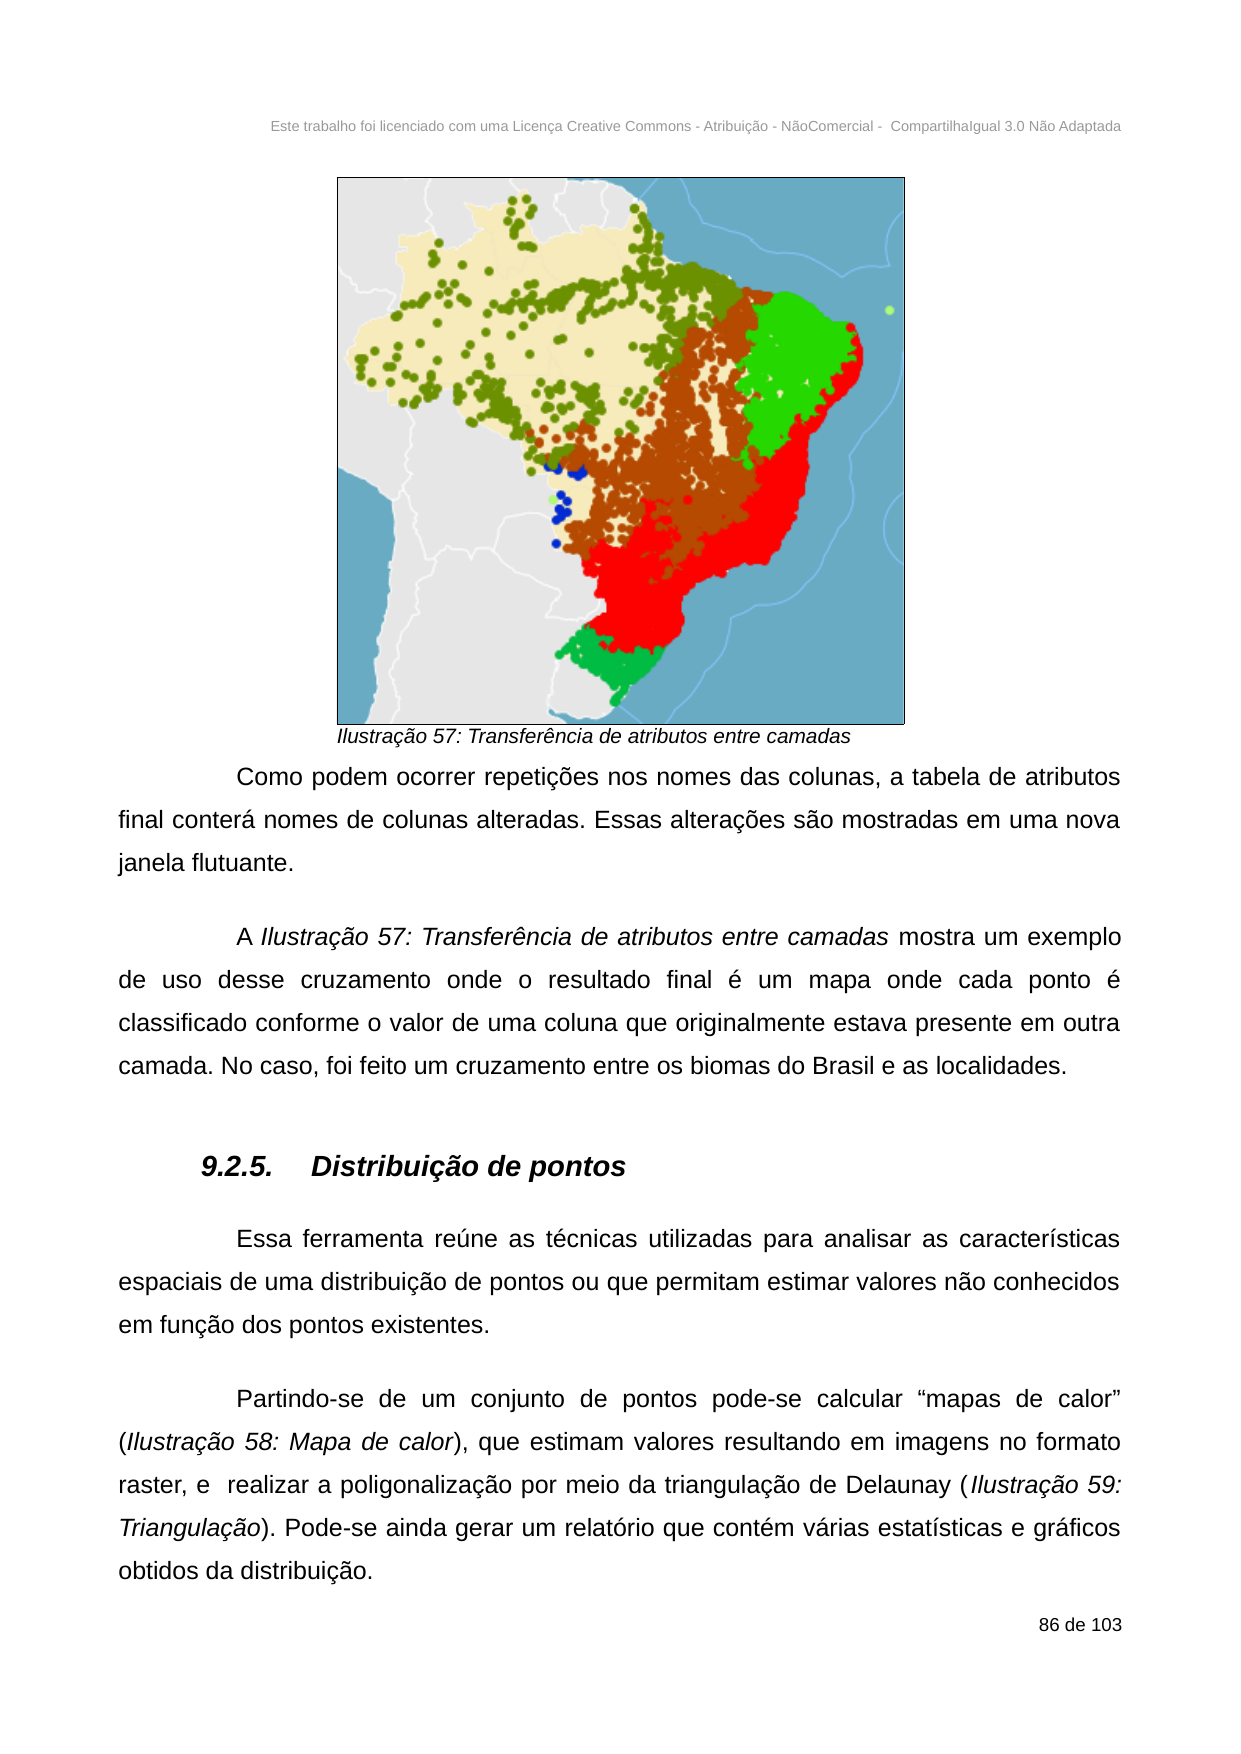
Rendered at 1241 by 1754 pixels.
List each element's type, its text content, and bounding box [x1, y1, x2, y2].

text A Ilustração 57: Transferência de atributos entre camadas mostra um exemplo de uso desse cruzamento onde o resultado final é um mapa onde cada ponto é classificado conforme o valor de uma coluna que originalmente estava presente em outra camada. No caso, foi feito um cruzamento entre os biomas do Brasil e as localidades. [118, 922, 1122, 1080]
subtitle Distribuição de pontos [163, 1149, 1122, 1182]
text Como podem ocorrer repetições nos nomes das colunas, a tabela de atributos final conterá nomes de colunas alteradas. Essas alterações são mostradas em uma nova janela flutuante. [118, 164, 1122, 877]
text Essa ferramenta reúne as técnicas utilizadas para analisar as características espaciais de uma distribuição de pontos ou que permitam estimar valores não conhecidos em função dos pontos existentes. [118, 1224, 1122, 1339]
text Ilustração 57: Transferência de atributos entre camadas [337, 725, 904, 748]
text Partindo-se de um conjunto de pontos pode-se calcular “mapas de calor” (Ilustração 58: Mapa de calor), que estimam valores resultando em imagens no formato raster, e realizar a poligonalização por meio da triangulação de Delaunay (Ilustração 59: Triangulação). Pode-se ainda gerar um relatório que contém várias estatísticas e gráficos obtidos da distribuição. [118, 1383, 1122, 1585]
picture [338, 178, 904, 724]
